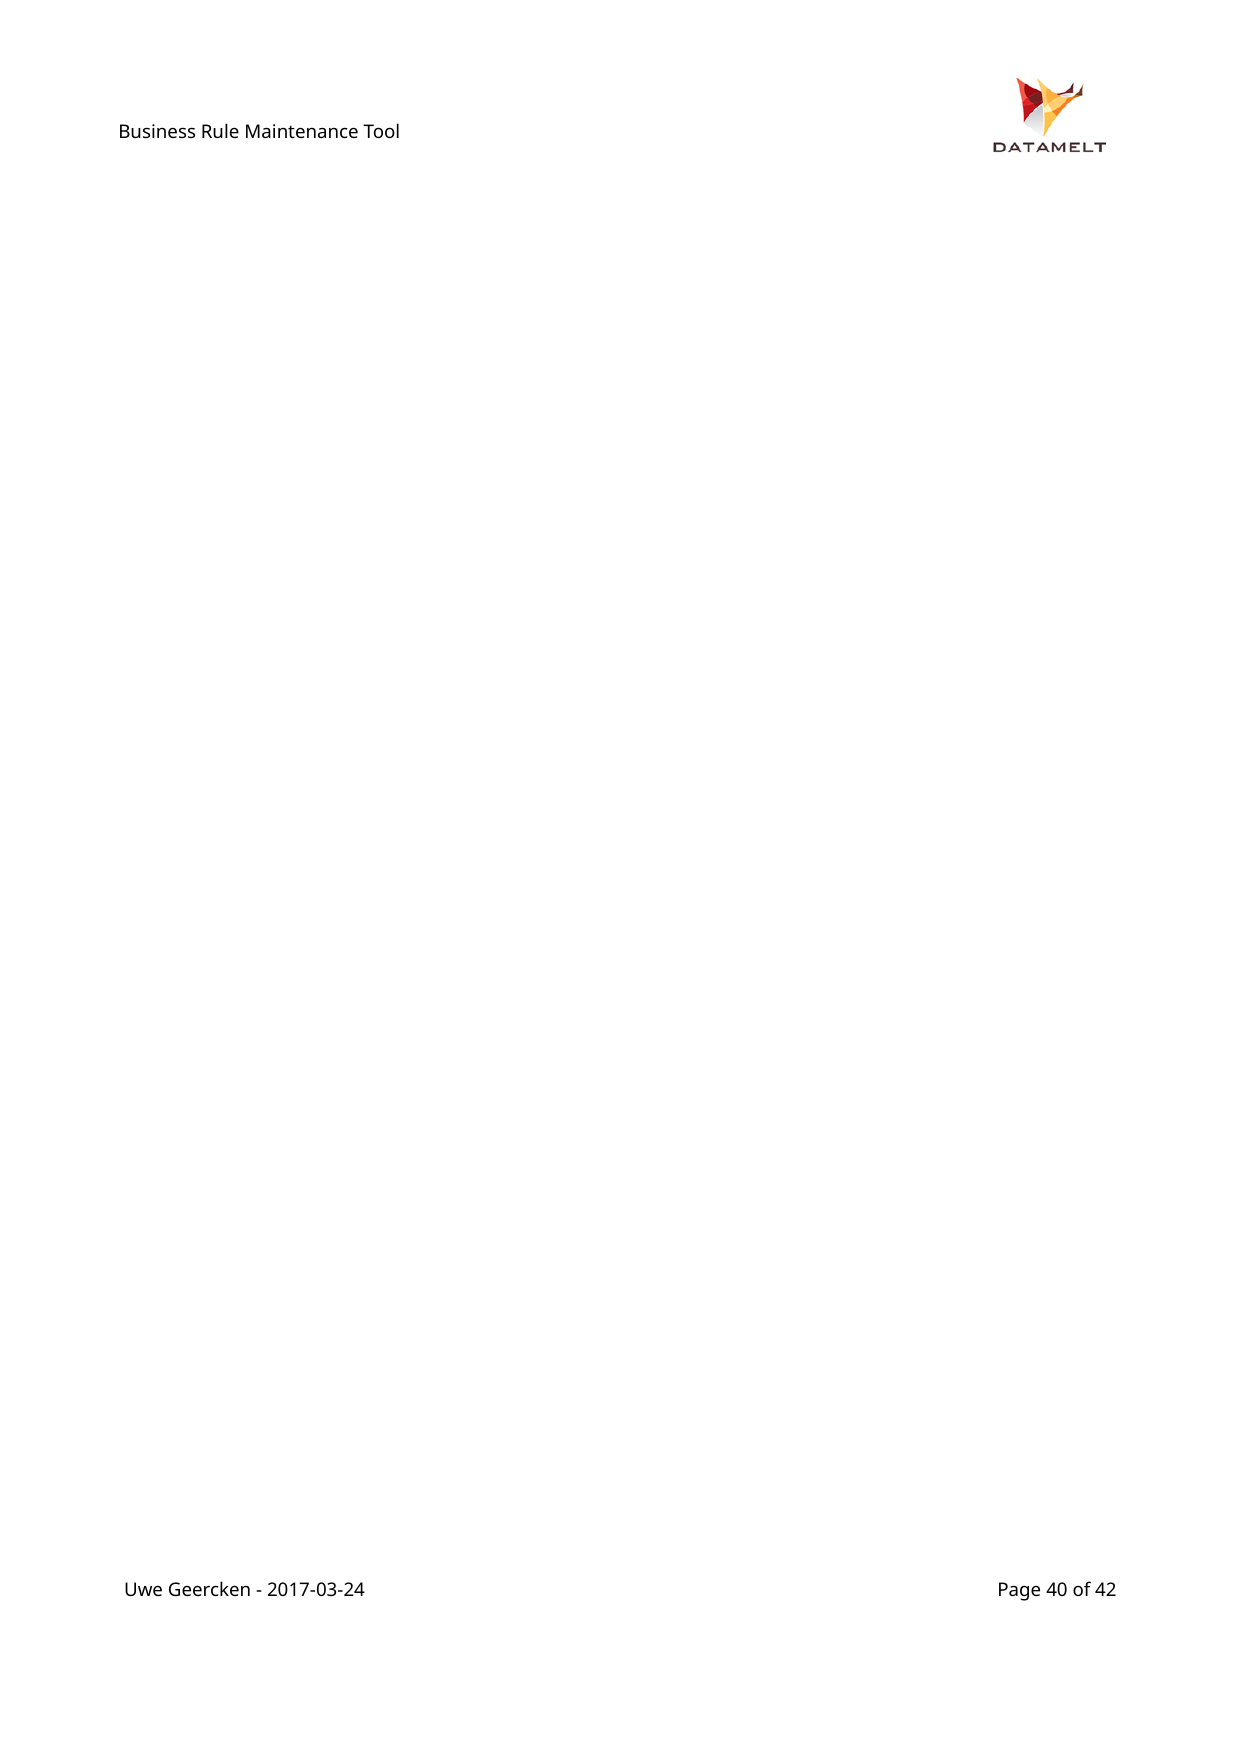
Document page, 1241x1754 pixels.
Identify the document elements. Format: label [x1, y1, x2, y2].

picture [992, 69, 1107, 160]
